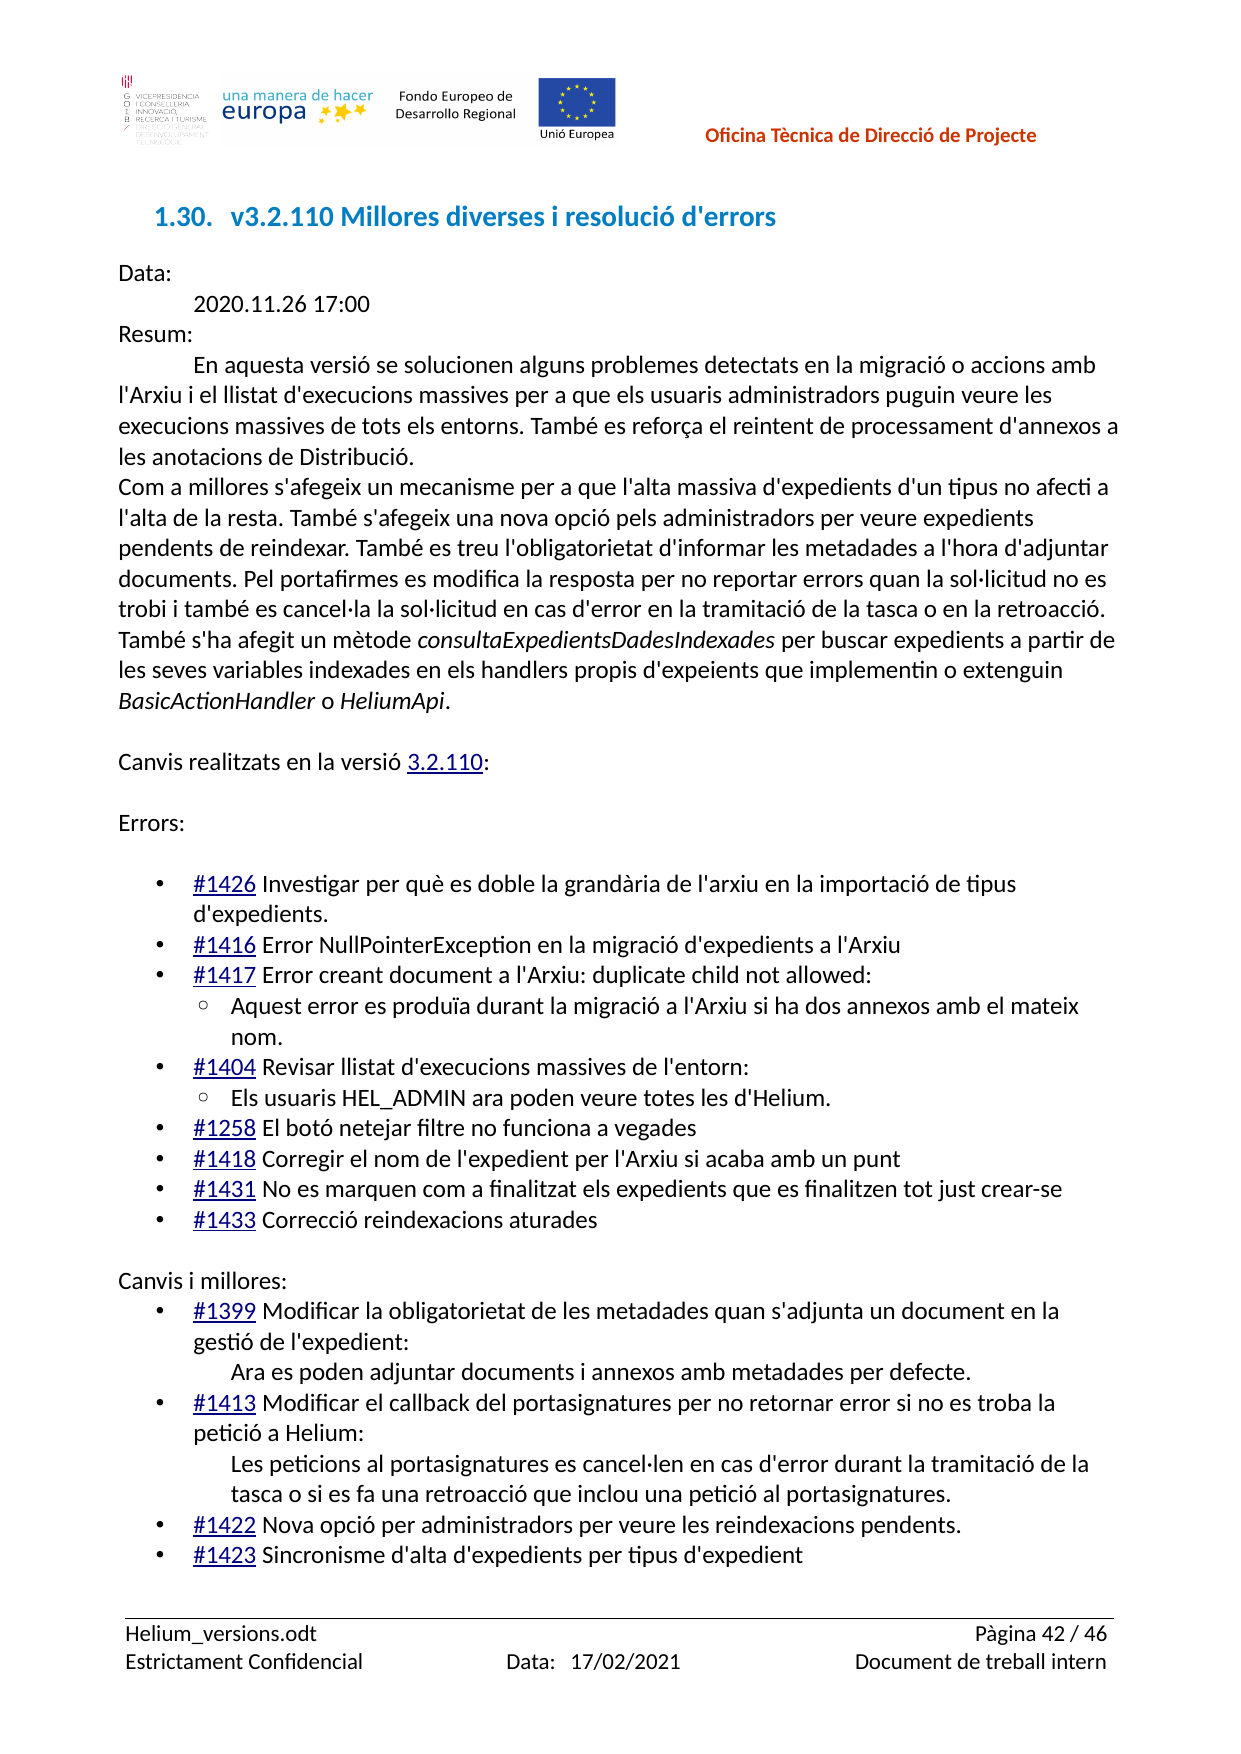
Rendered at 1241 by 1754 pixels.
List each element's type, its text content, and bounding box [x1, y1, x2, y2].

list #1258 El botó netejar filtre no funciona a vegades [156, 1112, 1122, 1143]
list Els usuaris HEL_ADMIN ara poden veure totes les d'Helium. [193, 1082, 1122, 1112]
list Aquest error es produïa durant la migració a l'Arxiu si ha dos annexos amb el mateix nom. [193, 990, 1122, 1051]
list #1431 No es marquen com a finalitzat els expedients que es finalitzen tot just crear-se [156, 1173, 1122, 1204]
picture [219, 73, 621, 147]
list #1416 Error NullPointerException en la migració d'expedients a l'Arxiu [156, 929, 1122, 959]
text Canvis realitzats en la versió 3.2.110: [118, 746, 1122, 776]
list #1404 Revisar llistat d'execucions massives de l'entorn: [156, 1051, 1122, 1082]
text Data: [118, 258, 1122, 288]
text Resum: [118, 319, 1122, 349]
text 2020.11.26 17:00 [118, 288, 1122, 319]
list #1399 Modificar la obligatorietat de les metadades quan s'adjunta un document en la gestió de l'expedient: [156, 1295, 1122, 1356]
list #1426 Investigar per què es doble la grandària de l'arxiu en la importació de tipus d'expedients. [156, 868, 1122, 929]
list #1413 Modificar el callback del portasignatures per no retornar error si no es troba la petició a Helium: [156, 1387, 1122, 1448]
list Ara es poden adjuntar documents i annexos amb metadades per defecte. [193, 1356, 1122, 1387]
list #1422 Nova opció per administradors per veure les reindexacions pendents. [156, 1509, 1122, 1539]
list Les peticions al portasignatures es cancel·len en cas d'error durant la tramitació de la tasca o si es fa una retroacció que inclou una petició al portasignatures. [193, 1448, 1122, 1509]
list #1418 Corregir el nom de l'expedient per l'Arxiu si acaba amb un punt [156, 1143, 1122, 1173]
subtitle v3.2.110 Millores diverses i resolució d'errors [153, 198, 1122, 234]
list #1417 Error creant document a l'Arxiu: duplicate child not allowed: [156, 959, 1122, 990]
text Com a millores s'afegeix un mecanisme per a que l'alta massiva d'expedients d'un tipus no afecti a l'alta de la resta. També s'afegeix una nova opció pels administradors per veure expedients pendents de reindexar. També es treu l'obligatorietat d'informar les metadades a l'hora d'adjuntar documents. Pel portafirmes es modifica la resposta per no reportar errors quan la sol·licitud no es trobi i també es cancel·la la sol·licitud en cas d'error en la tramitació de la tasca o en la retroacció. També s'ha afegit un mètode consultaExpedientsDadesIndexades per buscar expedients a partir de les seves variables indexades en els handlers propis d'expeients que implementin o extenguin BasicActionHandler o HeliumApi. [118, 471, 1122, 715]
text Errors: [118, 807, 1122, 837]
picture [118, 73, 213, 147]
list #1423 Sincronisme d'alta d'expedients per tipus d'expedient [156, 1539, 1122, 1570]
text En aquesta versió se solucionen alguns problemes detectats en la migració o accions amb l'Arxiu i el llistat d'execucions massives per a que els usuaris administradors puguin veure les execucions massives de tots els entorns. També es reforça el reintent de processament d'annexos a les anotacions de Distribució. [118, 349, 1122, 471]
text Canvis i millores: [118, 1265, 1122, 1295]
list #1433 Correcció reindexacions aturades [156, 1204, 1122, 1234]
